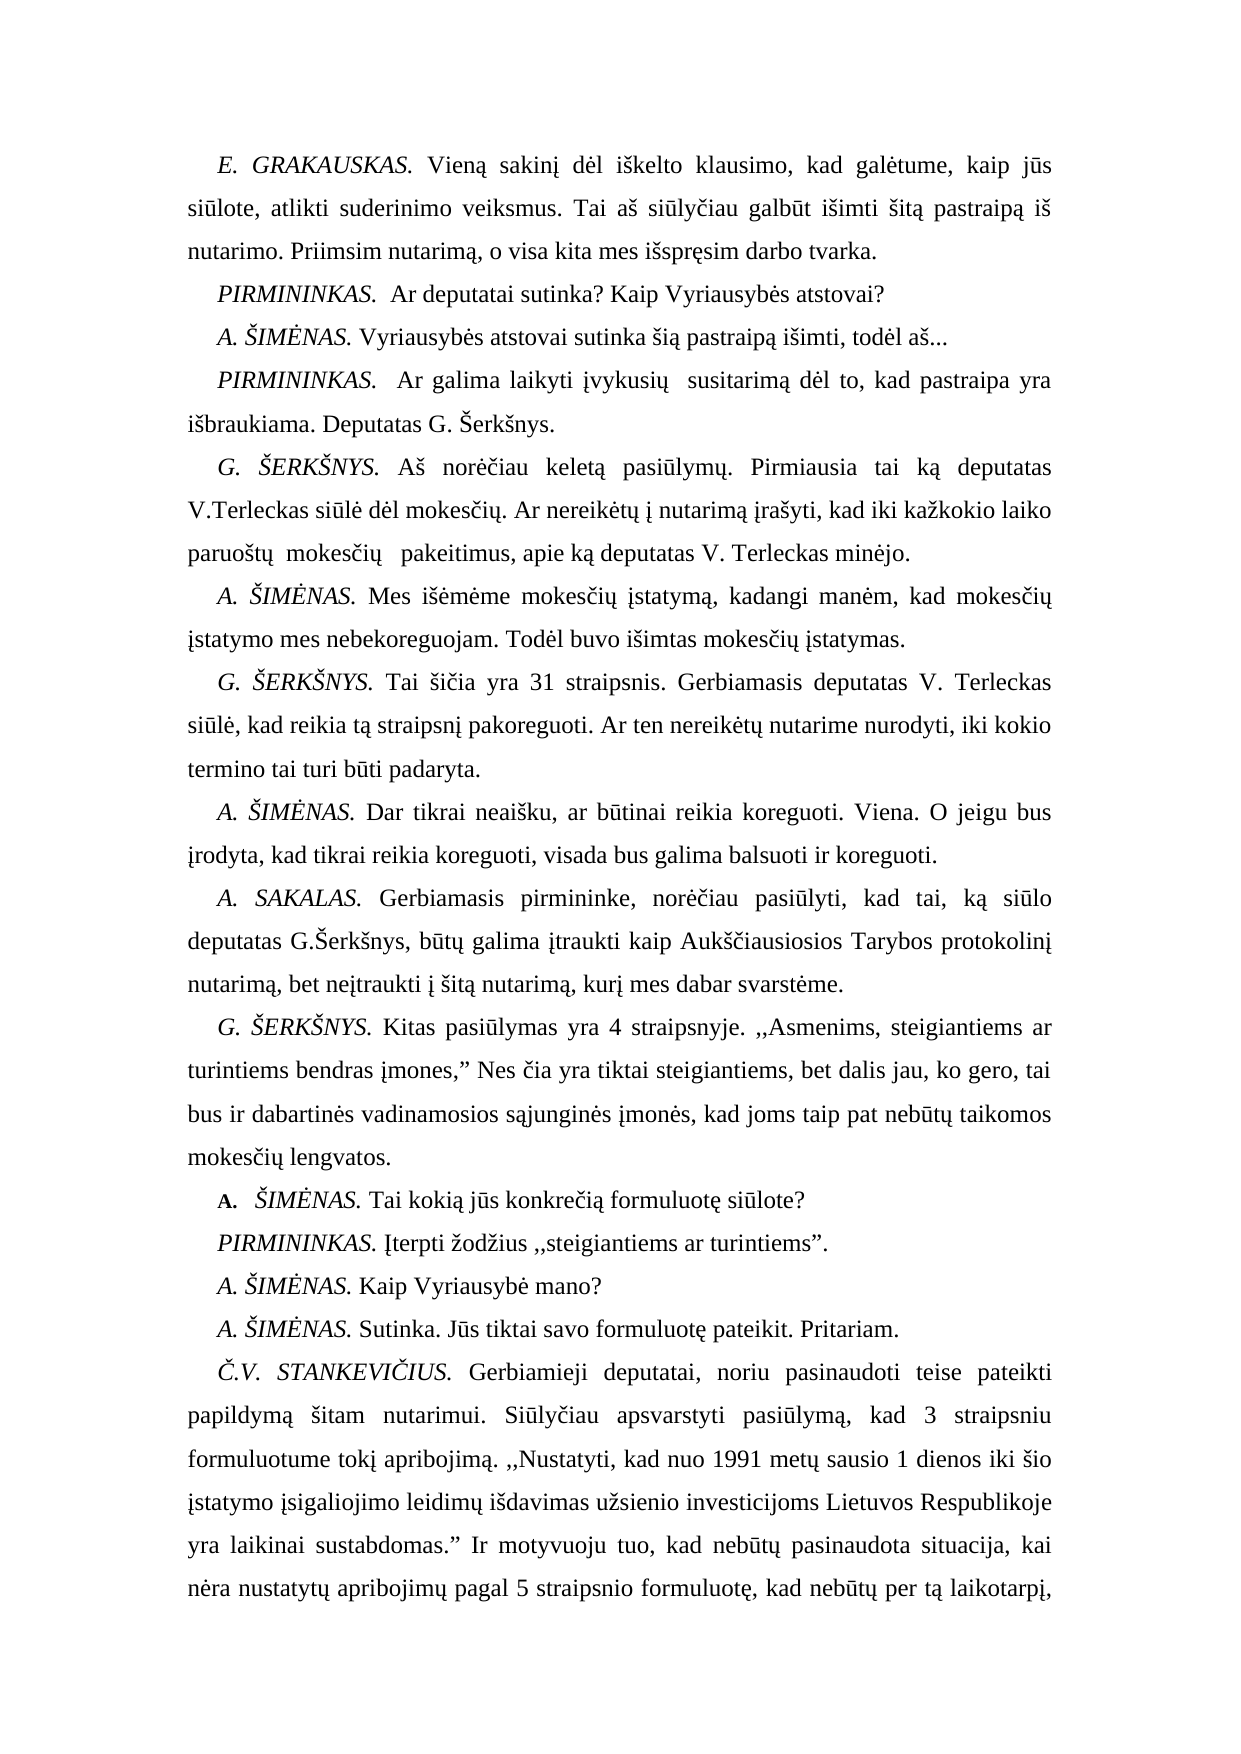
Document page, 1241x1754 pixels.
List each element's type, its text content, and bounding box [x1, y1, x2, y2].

text G. ŠERKŠNYS. Kitas pasiūlymas yra 4 straipsnyje. ,,Asmenims, steigiantiems ar turintiems bendras įmones,” Nes čia yra tiktai steigiantiems, bet dalis jau, ko gero, tai bus ir dabartinės vadinamosios sąjunginės įmonės, kad joms taip pat nebūtų taikomos mokesčių lengvatos. [187, 1012, 1053, 1171]
text A. ŠIMĖNAS. Vyriausybės atstovai sutinka šią pastraipą išimti, todėl aš... [187, 322, 1053, 351]
list ŠIMĖNAS. Tai kokią jūs konkrečią formuluotę siūlote? [217, 1185, 1053, 1214]
text PIRMININKAS. Ar galima laikyti įvykusių susitarimą dėl to, kad pastraipa yra išbraukiama. Deputatas G. Šerkšnys. [187, 366, 1053, 437]
text A. ŠIMĖNAS. Dar tikrai neaišku, ar būtinai reikia koreguoti. Viena. O jeigu bus įrodyta, kad tikrai reikia koreguoti, visada bus galima balsuoti ir koreguoti. [187, 797, 1053, 869]
text E. GRAKAUSKAS. Vieną sakinį dėl iškelto klausimo, kad galėtume, kaip jūs siūlote, atlikti suderinimo veiksmus. Tai aš siūlyčiau galbūt išimti šitą pastraipą iš nutarimo. Priimsim nutarimą, o visa kita mes išspręsim darbo tvarka. [187, 150, 1053, 265]
text G. ŠERKŠNYS. Aš norėčiau keletą pasiūlymų. Pirmiausia tai ką deputatas V.Terleckas siūlė dėl mokesčių. Ar nereikėtų į nutarimą įrašyti, kad iki kažkokio laiko paruoštų mokesčių pakeitimus, apie ką deputatas V. Terleckas minėjo. [187, 452, 1053, 567]
text G. ŠERKŠNYS. Tai šičia yra 31 straipsnis. Gerbiamasis deputatas V. Terleckas siūlė, kad reikia tą straipsnį pakoreguoti. Ar ten nereikėtų nutarime nurodyti, iki kokio termino tai turi būti padaryta. [187, 667, 1053, 782]
text Č.V. STANKEVIČIUS. Gerbiamieji deputatai, noriu pasinaudoti teise pateikti papildymą šitam nutarimui. Siūlyčiau apsvarstyti pasiūlymą, kad 3 straipsniu formuluotume tokį apribojimą. ,,Nustatyti, kad nuo 1991 metų sausio 1 dienos iki šio įstatymo įsigaliojimo leidimų išdavimas užsienio investicijoms Lietuvos Respublikoje yra laikinai sustabdomas.” Ir motyvuoju tuo, kad nebūtų pasinaudota situacija, kai nėra nustatytų apribojimų pagal 5 straipsnio formuluotę, kad nebūtų per tą laikotarpį, [187, 1357, 1053, 1602]
text A. ŠIMĖNAS. Kaip Vyriausybė mano? [187, 1271, 1053, 1300]
text PIRMININKAS. Įterpti žodžius ,,steigiantiems ar turintiems”. [217, 1228, 1053, 1257]
text PIRMININKAS. Ar deputatai sutinka? Kaip Vyriausybės atstovai? [187, 279, 1053, 308]
text A. SAKALAS. Gerbiamasis pirmininke, norėčiau pasiūlyti, kad tai, ką siūlo deputatas G.Šerkšnys, būtų galima įtraukti kaip Aukščiausiosios Tarybos protokolinį nutarimą, bet neįtraukti į šitą nutarimą, kurį mes dabar svarstėme. [187, 883, 1053, 998]
text A. ŠIMĖNAS. Mes išėmėme mokesčių įstatymą, kadangi manėm, kad mokesčių įstatymo mes nebekoreguojam. Todėl buvo išimtas mokesčių įstatymas. [187, 581, 1053, 653]
text A. ŠIMĖNAS. Sutinka. Jūs tiktai savo formuluotę pateikit. Pritariam. [187, 1314, 1053, 1343]
